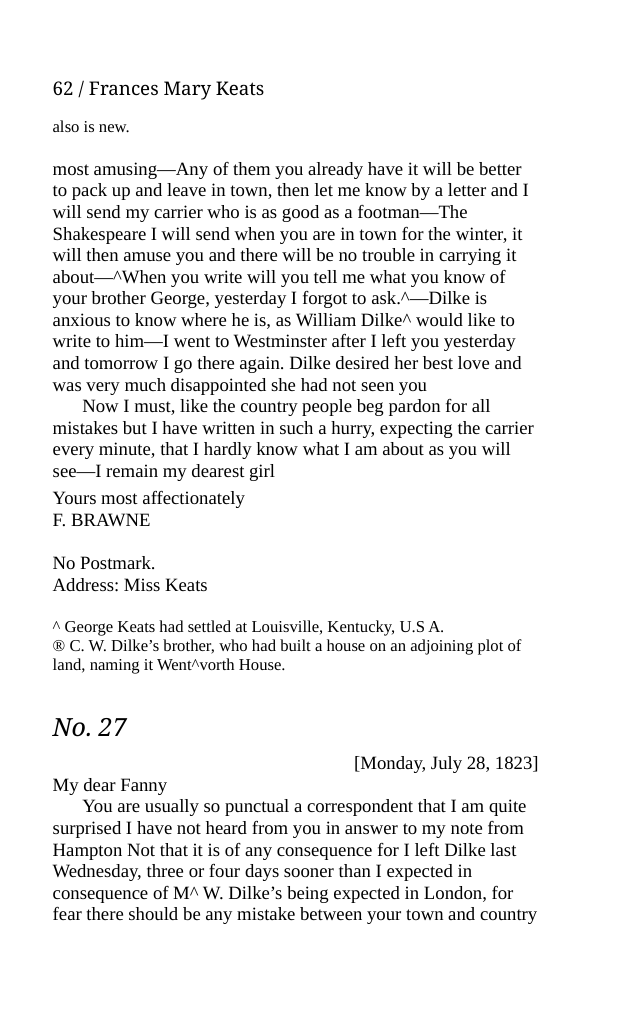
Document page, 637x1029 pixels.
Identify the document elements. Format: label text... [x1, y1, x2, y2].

text You are usually so punctual a correspondent that I am quite surprised I have not heard from you in answer to my note from Hampton Not that it is of any consequence for I left Dilke last Wednesday, three or four days sooner than I expected in consequence of M^ W. Dilke’s being expected in London, for fear there should be any mistake between your town and country [52, 795, 538, 925]
text most amusing—Any of them you already have it will be better to pack up and leave in town, then let me know by a letter and I will send my carrier who is as good as a footman—The Shakespeare I will send when you are in town for the winter, it will then amuse you and there will be no trouble in carrying it about—^When you write will you tell me what you know of your brother George, yesterday I forgot to ask.^—Dilke is anxious to know where he is, as William Dilke^ would like to write to him—I went to Westminster after I left you yesterday and tomorrow I go there again. Dilke desired her best love and was very much disappointed she had not seen you [52, 158, 538, 395]
text F. BRAWNE [52, 509, 538, 530]
text ® C. W. Dilke’s brother, who had built a house on an adjoining plot of land, naming it Went^vorth House. [52, 636, 538, 674]
text Address: Miss Keats [52, 573, 538, 595]
text No Postmark. [52, 552, 538, 573]
text ^ George Keats had settled at Louisville, Kentucky, U.S A. [52, 617, 538, 636]
text My dear Fanny [52, 774, 538, 795]
text Now I must, like the country people beg pardon for all mistakes but I have written in such a hurry, expecting the carrier every minute, that I hardly know what I am about as you will see—I remain my dearest girl [52, 395, 538, 481]
text Yours most affectionately [52, 487, 538, 509]
text also is new. [52, 117, 538, 136]
subtitle No. 27 [52, 709, 538, 743]
text [Monday, July 28, 1823] [52, 752, 538, 774]
